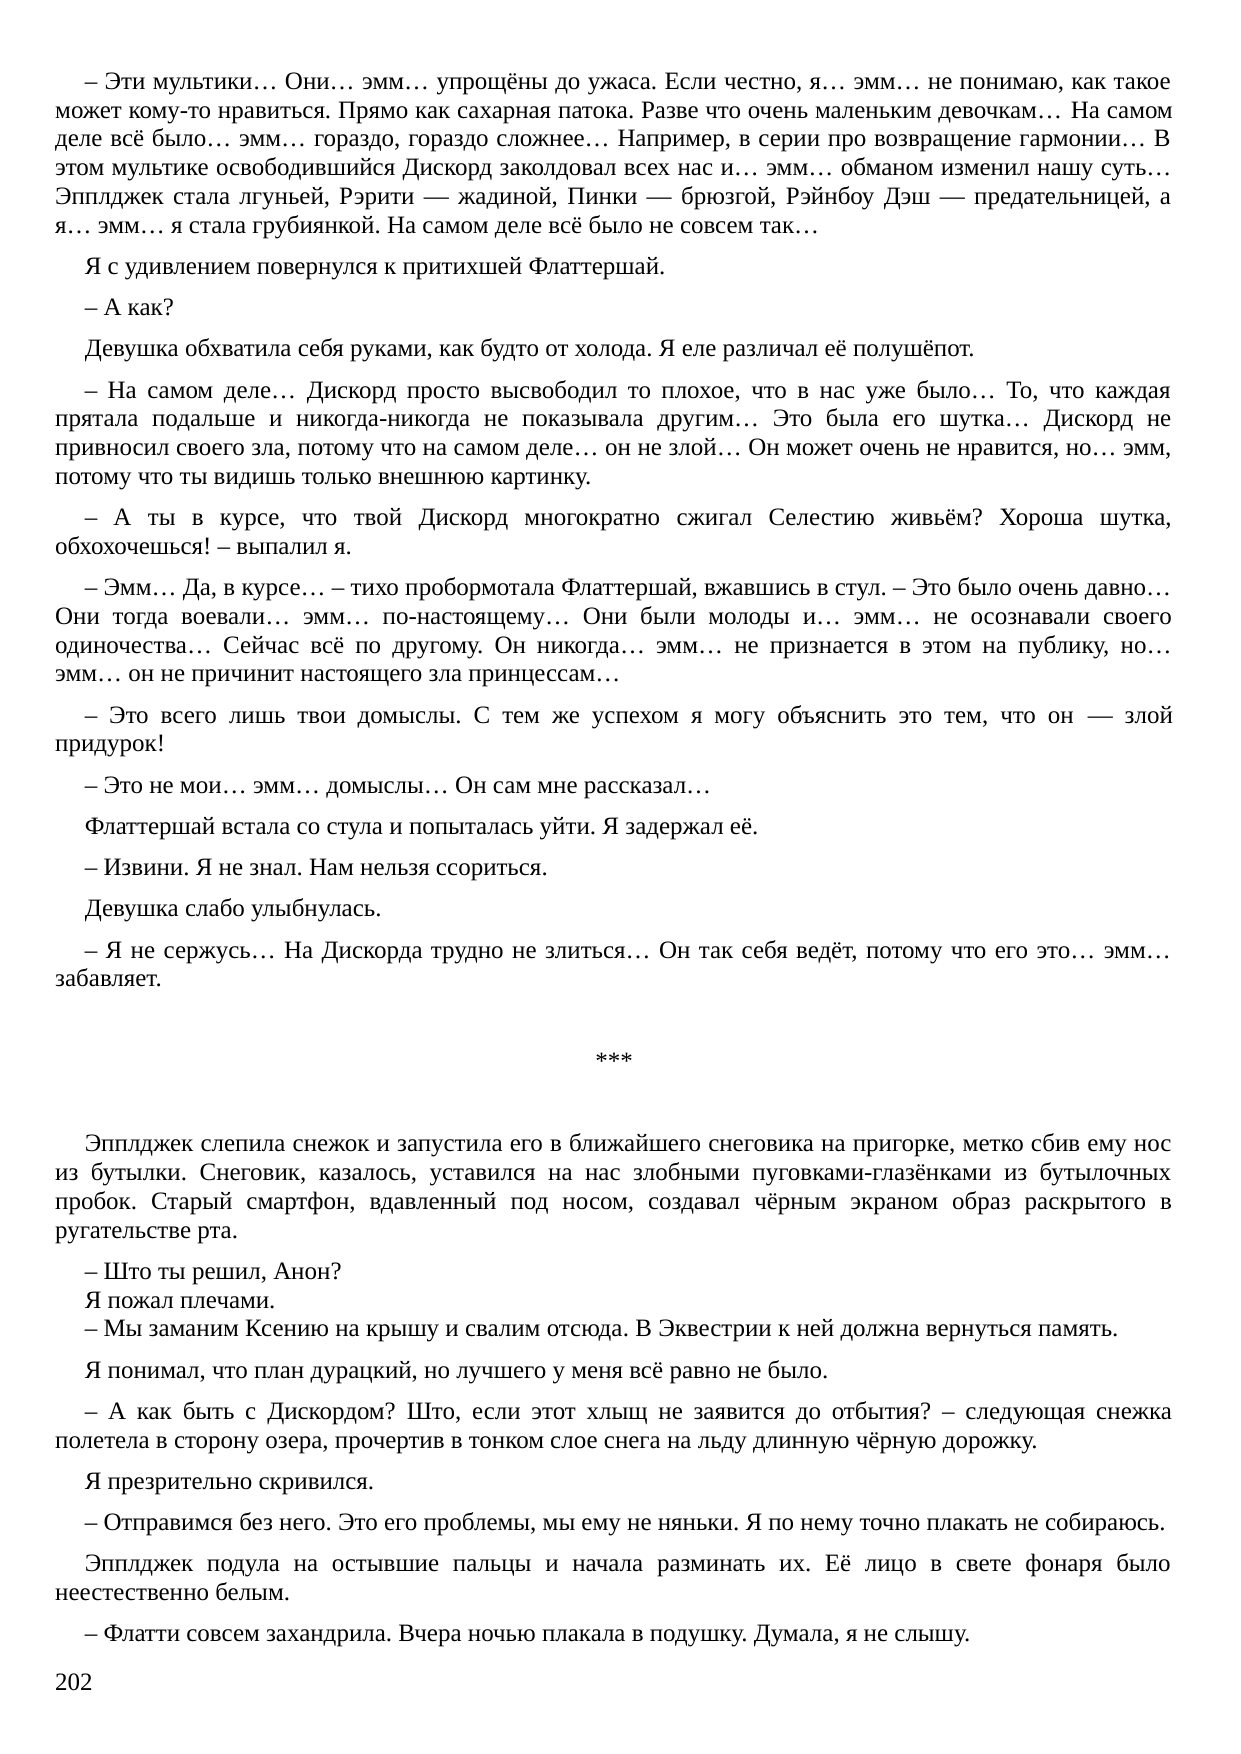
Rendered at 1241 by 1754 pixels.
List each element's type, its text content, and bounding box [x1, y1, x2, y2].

text – Извини. Я не знал. Нам нельзя ссориться. [55, 852, 1173, 881]
text – А как? [55, 292, 1173, 321]
text – Мы заманим Ксению на крышу и свалим отсюда. В Эквестрии к ней должна вернуться память. [55, 1313, 1173, 1342]
text – А как быть с Дискордом? Што, если этот хлыщ не заявится до отбытия? – следующая снежка полетела в сторону озера, прочертив в тонком слое снега на льду длинную чёрную дорожку. [55, 1396, 1173, 1453]
text – Эмм… Да, в курсе… – тихо пробормотала Флаттершай, вжавшись в стул. – Это было очень давно… Они тогда воевали… эмм… по-настоящему… Они были молоды и… эмм… не осознавали своего одиночества… Сейчас всё по другому. Он никогда… эмм… не признается в этом на публику, но… эмм… он не причинит настоящего зла принцессам… [55, 572, 1173, 687]
text – Это не мои… эмм… домыслы… Он сам мне рассказал… [55, 770, 1173, 798]
text Девушка слабо улыбнулась. [55, 893, 1173, 922]
text Я презрительно скривился. [55, 1466, 1173, 1495]
text *** [55, 1046, 1173, 1075]
text Девушка обхватила себя руками, как будто от холода. Я еле различал её полушёпот. [55, 333, 1173, 362]
text Я с удивлением повернулся к притихшей Флаттершай. [55, 251, 1173, 280]
text Я понимал, что план дурацкий, но лучшего у меня всё равно не было. [55, 1355, 1173, 1383]
text Флаттершай встала со стула и попыталась уйти. Я задержал её. [55, 811, 1173, 840]
text – Отправимся без него. Это его проблемы, мы ему не няньки. Я по нему точно плакать не собираюсь. [55, 1507, 1173, 1536]
text – Я не сержусь… На Дискорда трудно не злиться… Он так себя ведёт, потому что его это… эмм… забавляет. [55, 935, 1173, 992]
text Я пожал плечами. [55, 1285, 1173, 1313]
text – На самом деле… Дискорд просто высвободил то плохое, что в нас уже было… То, что каждая прятала подальше и никогда-никогда не показывала другим… Это была его шутка… Дискорд не привносил своего зла, потому что на самом деле… он не злой… Он может очень не нравится, но… эмм, потому что ты видишь только внешнюю картинку. [55, 375, 1173, 490]
text – А ты в курсе, что твой Дискорд многократно сжигал Селестию живьём? Хороша шутка, обхохочешься! – выпалил я. [55, 502, 1173, 560]
text Эпплджек подула на остывшие пальцы и начала разминать их. Её лицо в свете фонаря было неестественно белым. [55, 1548, 1173, 1606]
text Эпплджек слепила снежок и запустила его в ближайшего снеговика на пригорке, метко сбив ему нос из бутылки. Снеговик, казалось, уставился на нас злобными пуговками-глазёнками из бутылочных пробок. Старый смартфон, вдавленный под носом, создавал чёрным экраном образ раскрытого в ругательстве рта. [55, 1128, 1173, 1243]
text – Флатти совсем захандрила. Вчера ночью плакала в подушку. Думала, я не слышу. [55, 1618, 1173, 1647]
text – Што ты решил, Анон? [55, 1256, 1173, 1285]
text – Эти мультики… Они… эмм… упрощёны до ужаса. Если честно, я… эмм… не понимаю, как такое может кому-то нравиться. Прямо как сахарная патока. Разве что очень маленьким девочкам… На самом деле всё было… эмм… гораздо, гораздо сложнее… Например, в серии про возвращение гармонии… В этом мультике освободившийся Дискорд заколдовал всех нас и… эмм… обманом изменил нашу суть… Эпплджек стала лгуньей, Рэрити — жадиной, Пинки — брюзгой, Рэйнбоу Дэш — предательницей, а я… эмм… я стала грубиянкой. На самом деле всё было не совсем так… [55, 66, 1173, 238]
text – Это всего лишь твои домыслы. С тем же успехом я могу объяснить это тем, что он — злой придурок! [55, 700, 1173, 757]
